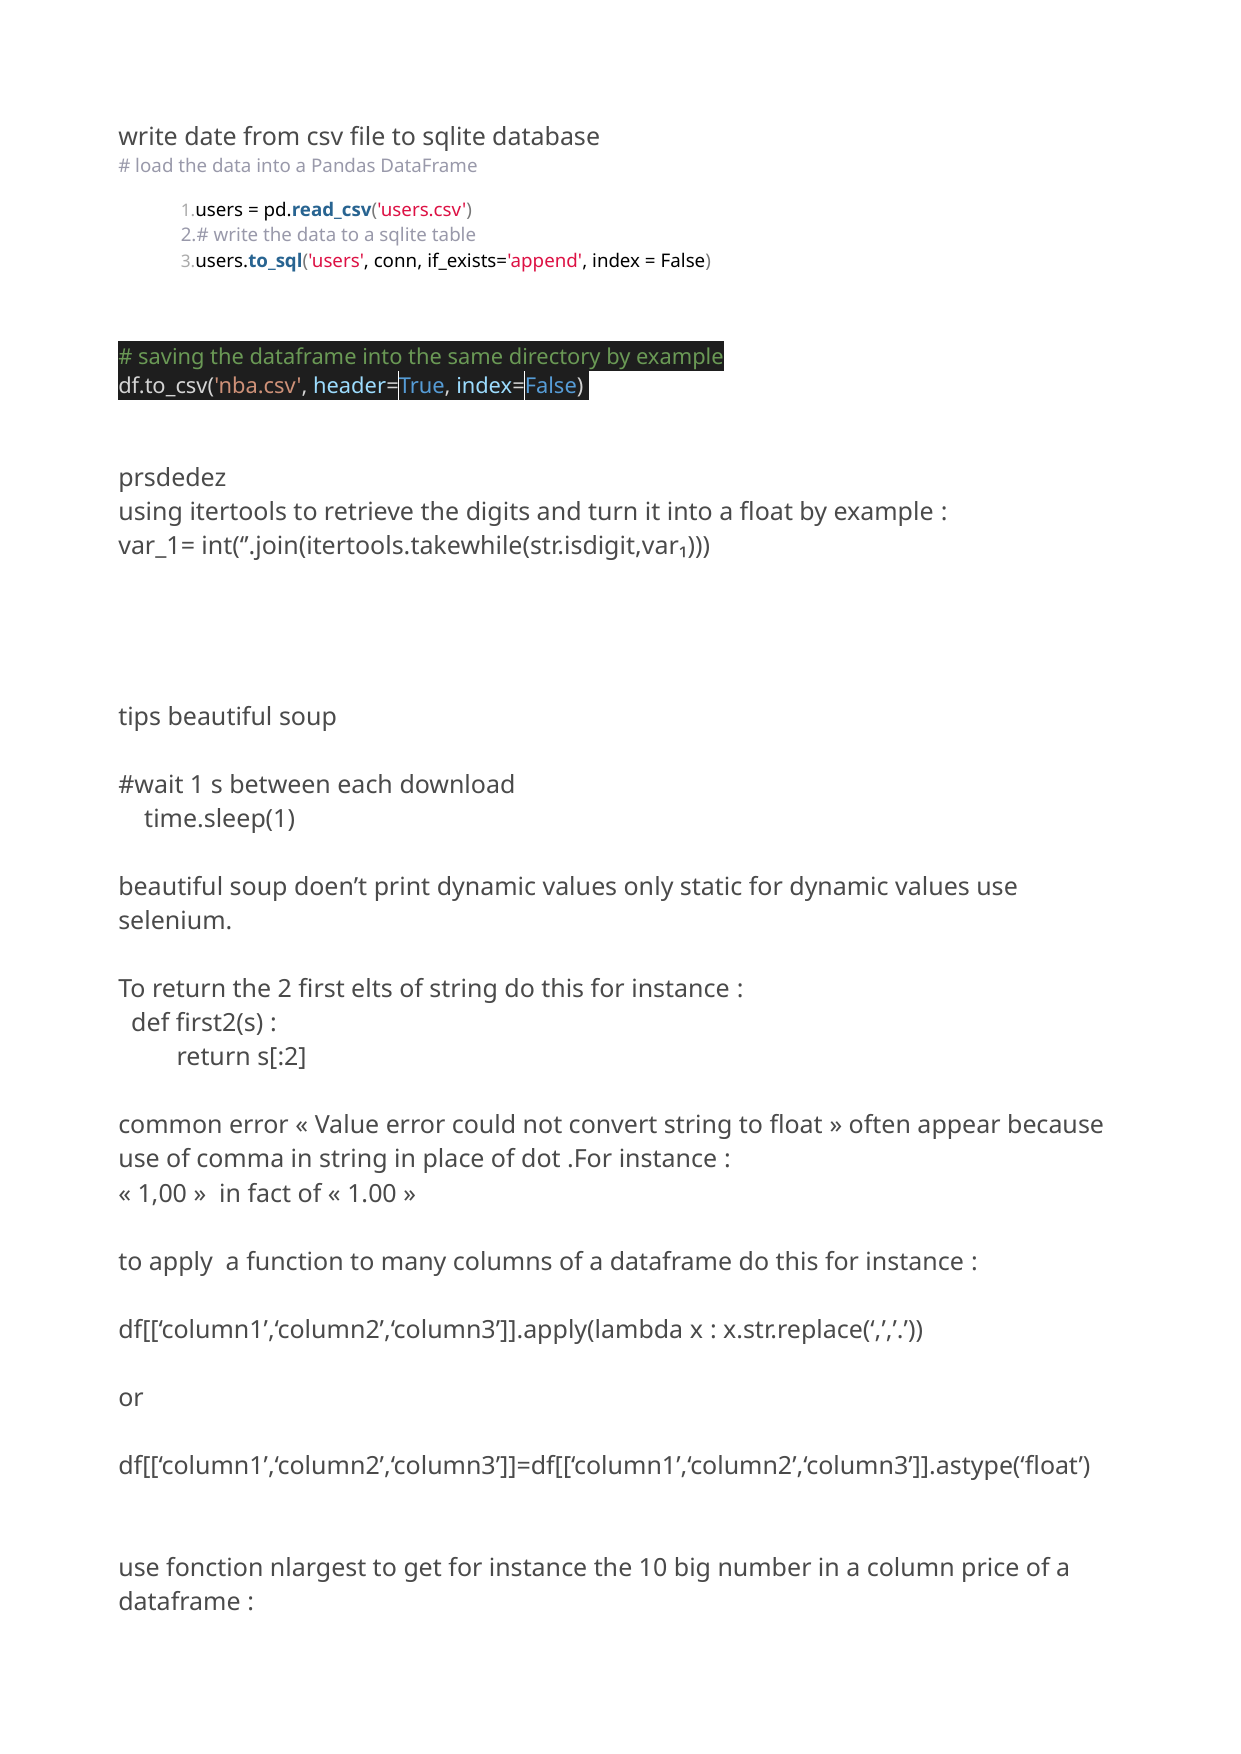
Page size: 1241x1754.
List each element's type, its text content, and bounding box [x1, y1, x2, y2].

text to apply a function to many columns of a dataframe do this for instance : [118, 1243, 1122, 1277]
text use fonction nlargest to get for instance the 10 big number in a column price of a dataframe : [118, 1550, 1122, 1618]
text using itertools to retrieve the digits and turn it into a float by example : [118, 494, 1122, 528]
text df[[‘column1’,‘column2’,‘column3’]].apply(lambda x : x.str.replace(‘,’,’.’)) [118, 1311, 1122, 1346]
list # write the data to a sqlite table [181, 222, 1122, 247]
text beautiful soup doen’t print dynamic values only static for dynamic values use selenium. [118, 869, 1122, 937]
text prsdedez [118, 460, 1122, 494]
text # load the data into a Pandas DataFrame [118, 152, 1122, 178]
list users = pd.read_csv('users.csv') [181, 196, 1122, 222]
text return s[:2] [118, 1039, 1122, 1073]
text or [118, 1379, 1122, 1414]
text time.sleep(1) [118, 801, 1122, 834]
text # saving the dataframe into the same directory by example [118, 341, 1122, 371]
text « 1,00 » in fact of « 1.00 » [118, 1175, 1122, 1209]
list users.to_sql('users', conn, if_exists='append', index = False) [181, 247, 1122, 273]
text To return the 2 first elts of string do this for instance : [118, 971, 1122, 1005]
text df.to_csv('nba.csv', header=True, index=False) [118, 371, 1122, 400]
text tips beautiful soup [118, 698, 1122, 732]
text common error « Value error could not convert string to float » often appear because use of comma in string in place of dot .For instance : [118, 1107, 1122, 1175]
text def first2(s) : [118, 1005, 1122, 1039]
text df[[‘column1’,‘column2’,‘column3’]]=df[[‘column1’,‘column2’,‘column3’]].astype(‘float’) [118, 1448, 1122, 1482]
text write date from csv file to sqlite database [118, 118, 1122, 152]
text var_1= int(‘’.join(itertools.takewhile(str.isdigit,var₁))) [118, 528, 1122, 562]
text #wait 1 s between each download [118, 766, 1122, 801]
